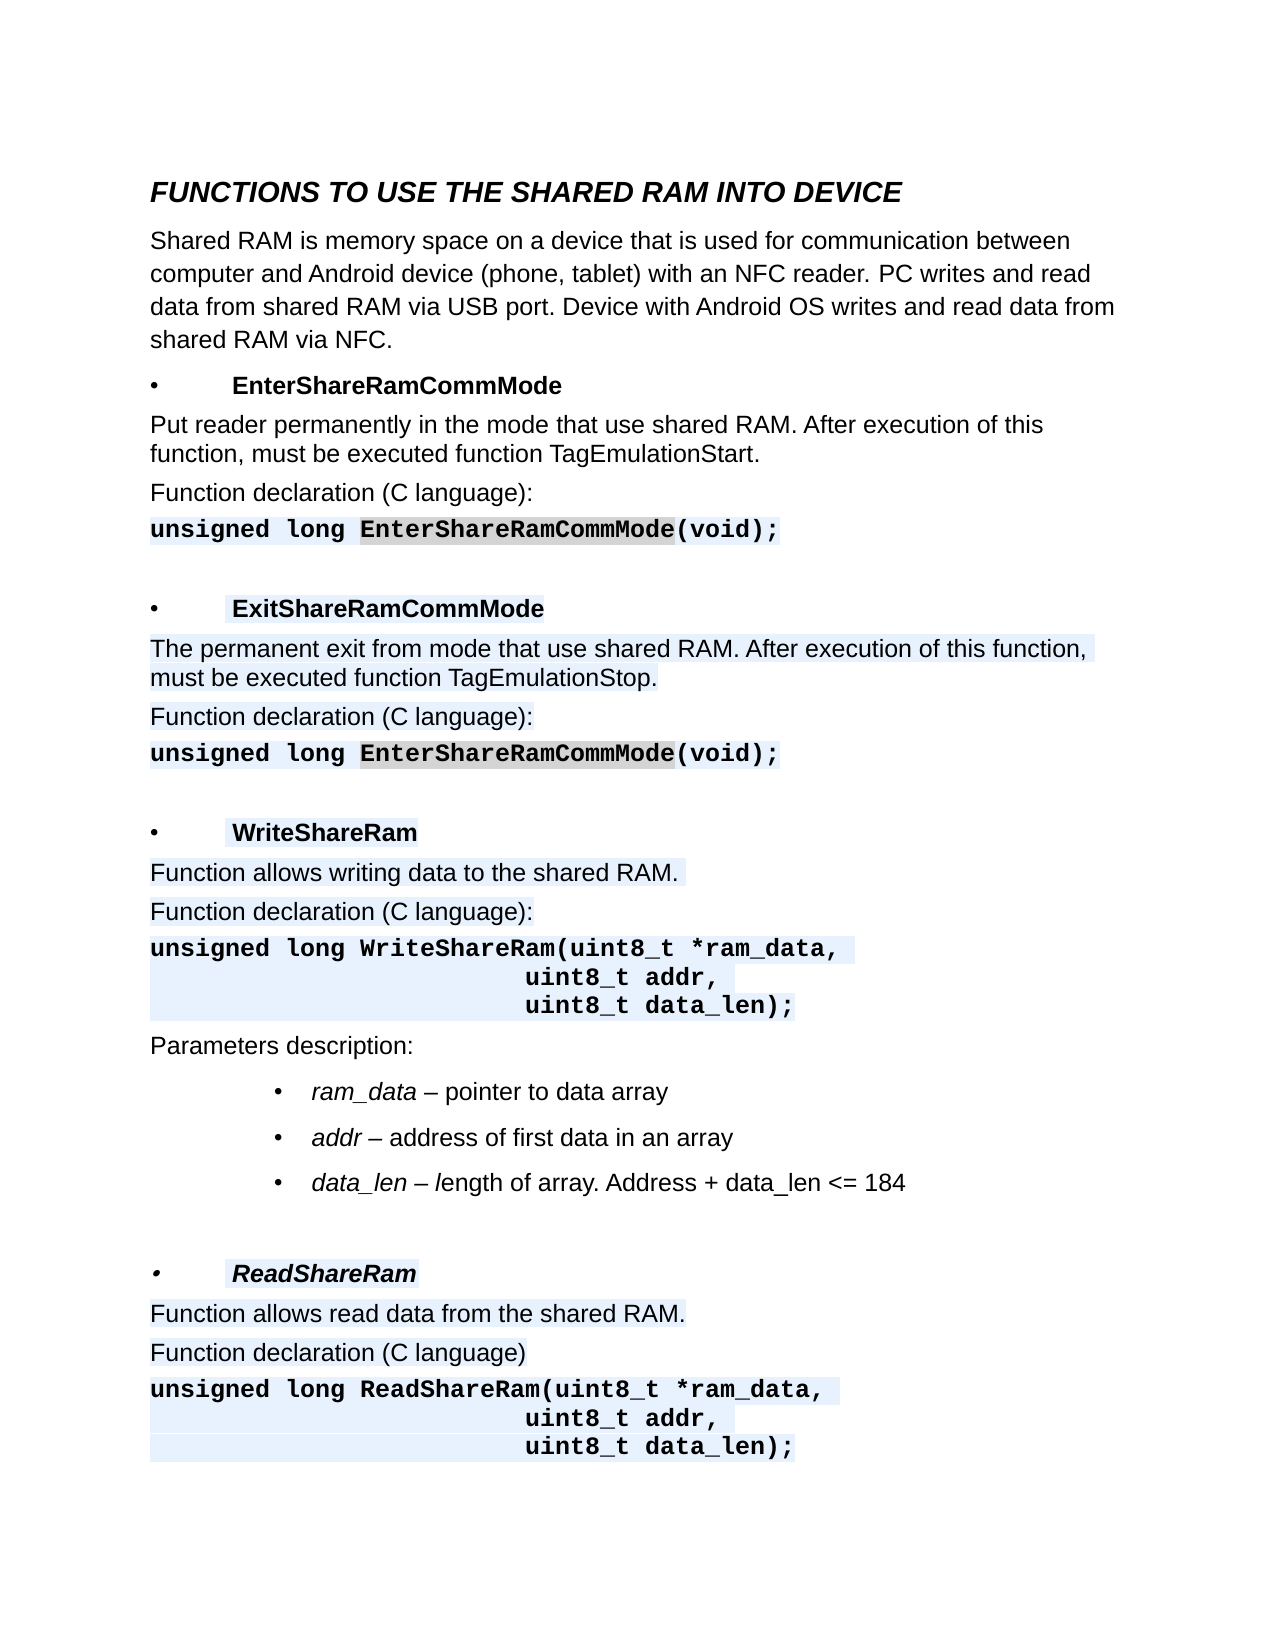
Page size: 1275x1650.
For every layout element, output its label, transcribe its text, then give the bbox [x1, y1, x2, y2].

list EnterShareRamCommMode [150, 371, 1114, 399]
list Function declaration (C language): [150, 897, 1114, 926]
list ExitShareRamCommMode [150, 594, 1114, 623]
list Function allows writing data to the shared RAM. [150, 858, 1114, 886]
subtitle FUNCTIONS TO USE THE SHARED RAM INTO DEVICE [150, 175, 1125, 208]
list Function allows read data from the shared RAM. [150, 1298, 1114, 1327]
list WriteShareRam [150, 818, 1114, 847]
list data_len – length of array. Address + data_len <= 184 [274, 1168, 1125, 1197]
list addr – address of first data in an array [274, 1122, 1125, 1151]
list Put reader permanently in the mode that use shared RAM. After execution of this function, must be executed function TagEmulationStart. [150, 410, 1114, 467]
text Parameters description: [150, 1031, 1125, 1060]
list ReadShareRam [150, 1259, 1114, 1288]
list Function declaration (C language): [150, 702, 1114, 730]
list Function declaration (C language) [150, 1338, 1114, 1366]
list Function declaration (C language): [150, 478, 1114, 507]
list unsigned long EnterShareRamCommMode(void); [150, 741, 1114, 769]
text Shared RAM is memory space on a device that is used for communication between computer and Android device (phone, tablet) with an NFC reader. PC writes and read data from shared RAM via USB port. Device with Android OS writes and read data from shared RAM via NFC. [150, 226, 1125, 354]
list unsigned long ReadShareRam(uint8_t *ram_data, uint8_t addr, uint8_t data_len); [150, 1377, 1114, 1462]
list ram_data – pointer to data array [274, 1077, 1125, 1106]
list unsigned long EnterShareRamCommMode(void); [150, 517, 1114, 545]
list unsigned long WriteShareRam(uint8_t *ram_data, uint8_t addr, uint8_t data_len); [150, 936, 1114, 1021]
list The permanent exit from mode that use shared RAM. After execution of this function, must be executed function TagEmulationStop. [150, 634, 1114, 691]
